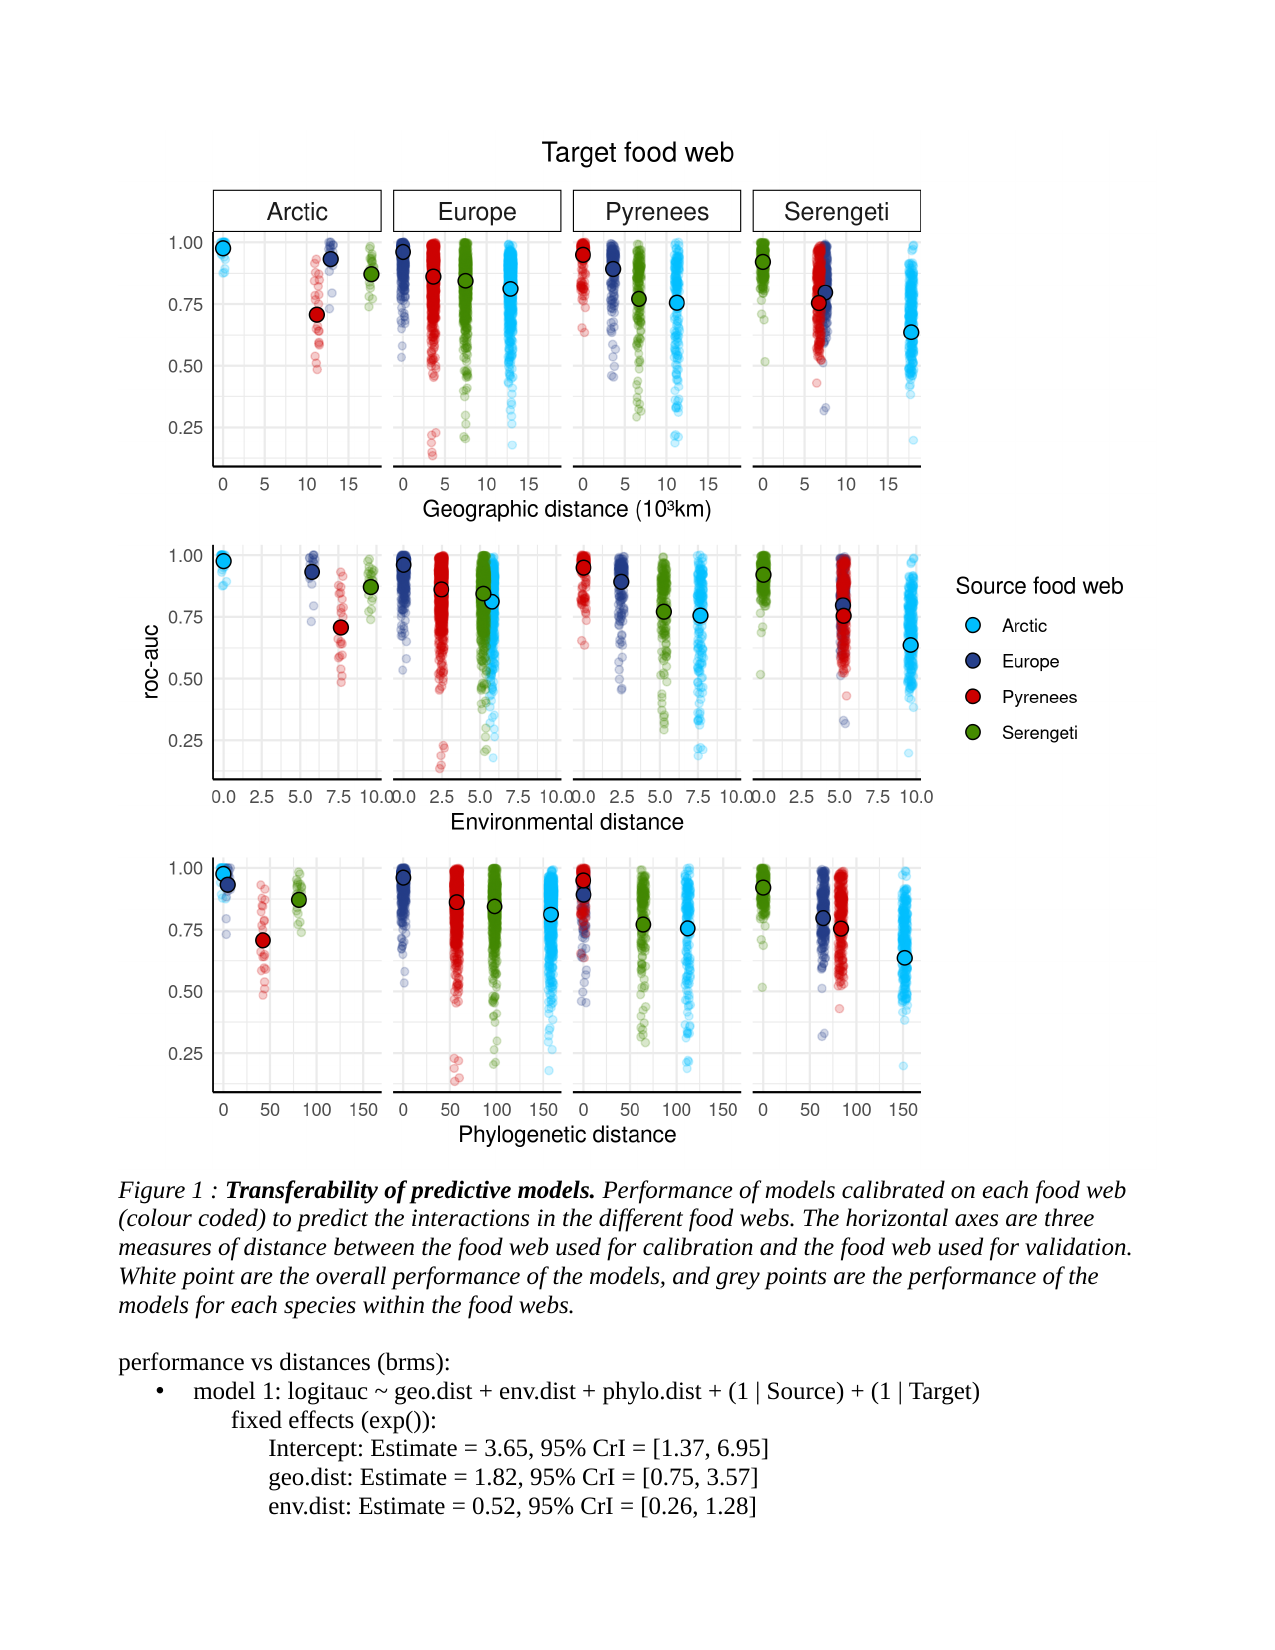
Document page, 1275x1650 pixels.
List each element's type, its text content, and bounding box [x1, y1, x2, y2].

list Intercept: Estimate = 3.65, 95% CrI = [1.37, 6.95] [231, 1433, 1157, 1462]
list fixed effects (exp()): [193, 1405, 1157, 1433]
list env.dist: Estimate = 0.52, 95% CrI = [0.26, 1.28] [231, 1491, 1157, 1520]
list model 1: logitauc ~ geo.dist + env.dist + phylo.dist + (1 | Source) + (1 | Target) [156, 1376, 1157, 1405]
text performance vs distances (brms): [118, 1347, 1157, 1376]
list geo.dist: Estimate = 1.82, 95% CrI = [0.75, 3.57] [231, 1462, 1157, 1491]
picture [118, 130, 1157, 1170]
text Figure 1 : Transferability of predictive models. Performance of models calibrated on each food web (colour coded) to predict the interactions in the different food webs. The horizontal axes are three measures of distance between the food web used for calibration and the food web used for validation. White point are the overall performance of the models, and grey points are the performance of the models for each species within the food webs. [118, 1170, 1157, 1318]
